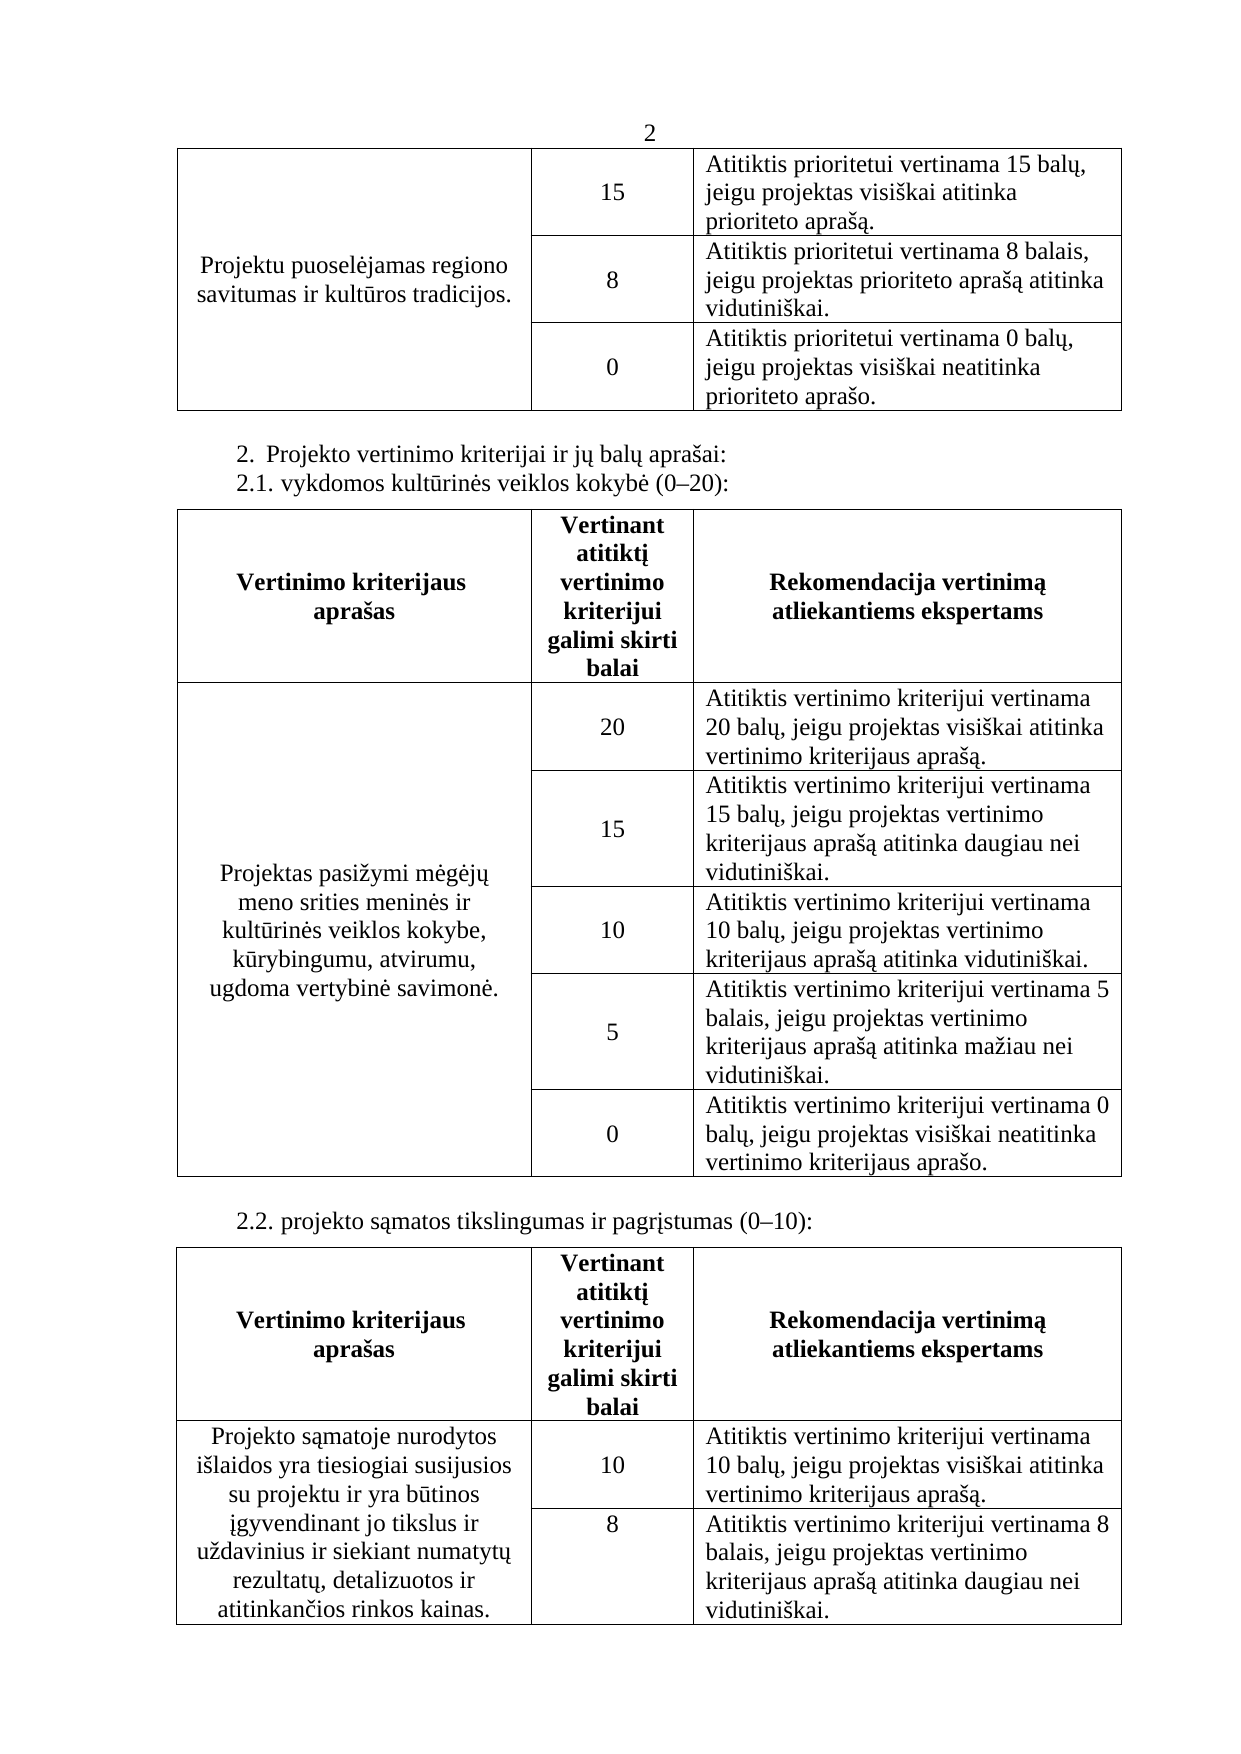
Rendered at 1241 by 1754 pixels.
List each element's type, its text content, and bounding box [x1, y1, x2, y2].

table_cell 8 [532, 1509, 693, 1624]
table_cell Projekto sąmatoje nurodytos išlaidos yra tiesiogiai susijusios su projektu ir yra būtinos įgyvendinant jo tikslus ir uždavinius ir siekiant numatytų rezultatų, detalizuotos ir atitinkančios rinkos kainas. [177, 1421, 531, 1624]
text 2. Projekto vertinimo kriterijai ir jų balų aprašai: [177, 439, 1122, 468]
table_cell 0 [532, 323, 693, 409]
table_header Rekomendacija vertinimą atliekantiems ekspertams [694, 510, 1121, 682]
table_cell Atitiktis vertinimo kriterijui vertinama 10 balų, jeigu projektas visiškai atitinka vertinimo kriterijaus aprašą. [694, 1421, 1121, 1508]
table_cell Projektas pasižymi mėgėjų meno srities meninės ir kultūrinės veiklos kokybe, kūrybingumu, atvirumu, ugdoma vertybinė savimonė. [178, 683, 531, 1176]
table_cell Atitiktis vertinimo kriterijui vertinama 8 balais, jeigu projektas vertinimo kriterijaus aprašą atitinka daugiau nei vidutiniškai. [694, 1509, 1121, 1624]
table_cell Atitiktis vertinimo kriterijui vertinama 15 balų, jeigu projektas vertinimo kriterijaus aprašą atitinka daugiau nei vidutiniškai. [694, 771, 1121, 886]
table_header Vertinimo kriterijaus aprašas [177, 1248, 531, 1420]
table_cell Atitiktis vertinimo kriterijui vertinama 5 balais, jeigu projektas vertinimo kriterijaus aprašą atitinka mažiau nei vidutiniškai. [694, 974, 1121, 1089]
table_cell Atitiktis prioritetui vertinama 8 balais, jeigu projektas prioriteto aprašą atitinka vidutiniškai. [694, 236, 1121, 322]
table_cell Atitiktis prioritetui vertinama 0 balų, jeigu projektas visiškai neatitinka prioriteto aprašo. [694, 323, 1121, 409]
text 2.2. projekto sąmatos tikslingumas ir pagrįstumas (0–10): [177, 1206, 1122, 1235]
table_cell Atitiktis vertinimo kriterijui vertinama 0 balų, jeigu projektas visiškai neatitinka vertinimo kriterijaus aprašo. [694, 1090, 1121, 1176]
table_header Rekomendacija vertinimą atliekantiems ekspertams [694, 1248, 1121, 1420]
table_cell 8 [532, 236, 693, 322]
table_header Vertinant atitiktį vertinimo kriterijui galimi skirti balai [532, 1248, 693, 1420]
table_cell 10 [532, 887, 693, 973]
table_cell 15 [532, 771, 693, 886]
table_cell Atitiktis vertinimo kriterijui vertinama 20 balų, jeigu projektas visiškai atitinka vertinimo kriterijaus aprašą. [694, 683, 1121, 769]
table_header Vertinant atitiktį vertinimo kriterijui galimi skirti balai [532, 510, 693, 682]
table_cell Atitiktis prioritetui vertinama 15 balų, jeigu projektas visiškai atitinka prioriteto aprašą. [694, 149, 1121, 235]
table_cell 20 [532, 683, 693, 769]
table_cell Atitiktis vertinimo kriterijui vertinama 10 balų, jeigu projektas vertinimo kriterijaus aprašą atitinka vidutiniškai. [694, 887, 1121, 973]
table_cell 5 [532, 974, 693, 1089]
text 2.1. vykdomos kultūrinės veiklos kokybė (0–20): [177, 468, 1122, 497]
table_header Vertinimo kriterijaus aprašas [178, 510, 531, 682]
table_cell 0 [532, 1090, 693, 1176]
table_cell Projektu puoselėjamas regiono savitumas ir kultūros tradicijos. [178, 149, 531, 409]
table_cell 10 [532, 1421, 693, 1508]
table_cell 15 [532, 149, 693, 235]
